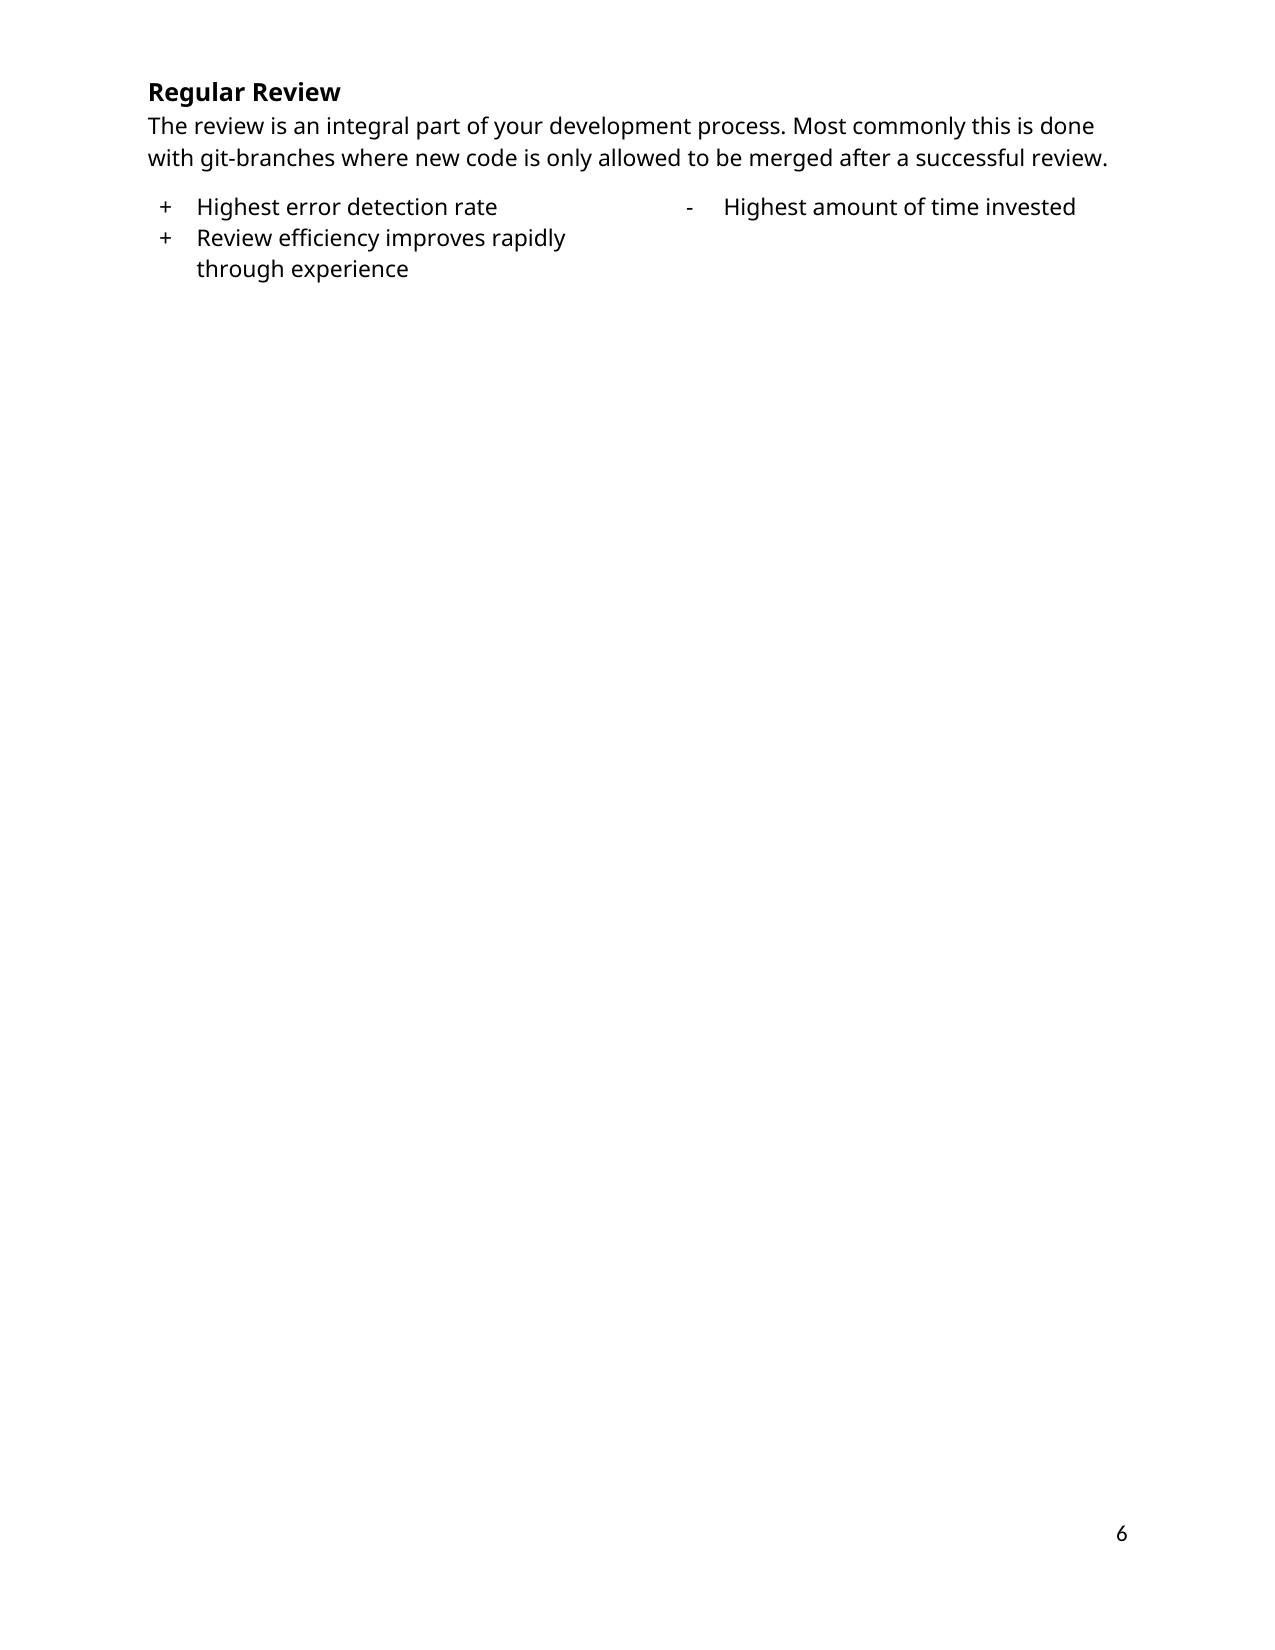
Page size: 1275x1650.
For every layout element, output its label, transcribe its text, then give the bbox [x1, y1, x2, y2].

table_header Highest amount of time invested [637, 190, 1126, 284]
table_header Highest error detection rate Review efficiency improves rapidly through experience [148, 190, 637, 284]
text The review is an integral part of your development process. Most commonly this is done with git-branches where new code is only allowed to be merged after a successful review. [148, 110, 1127, 173]
text Regular Review [148, 75, 1127, 109]
